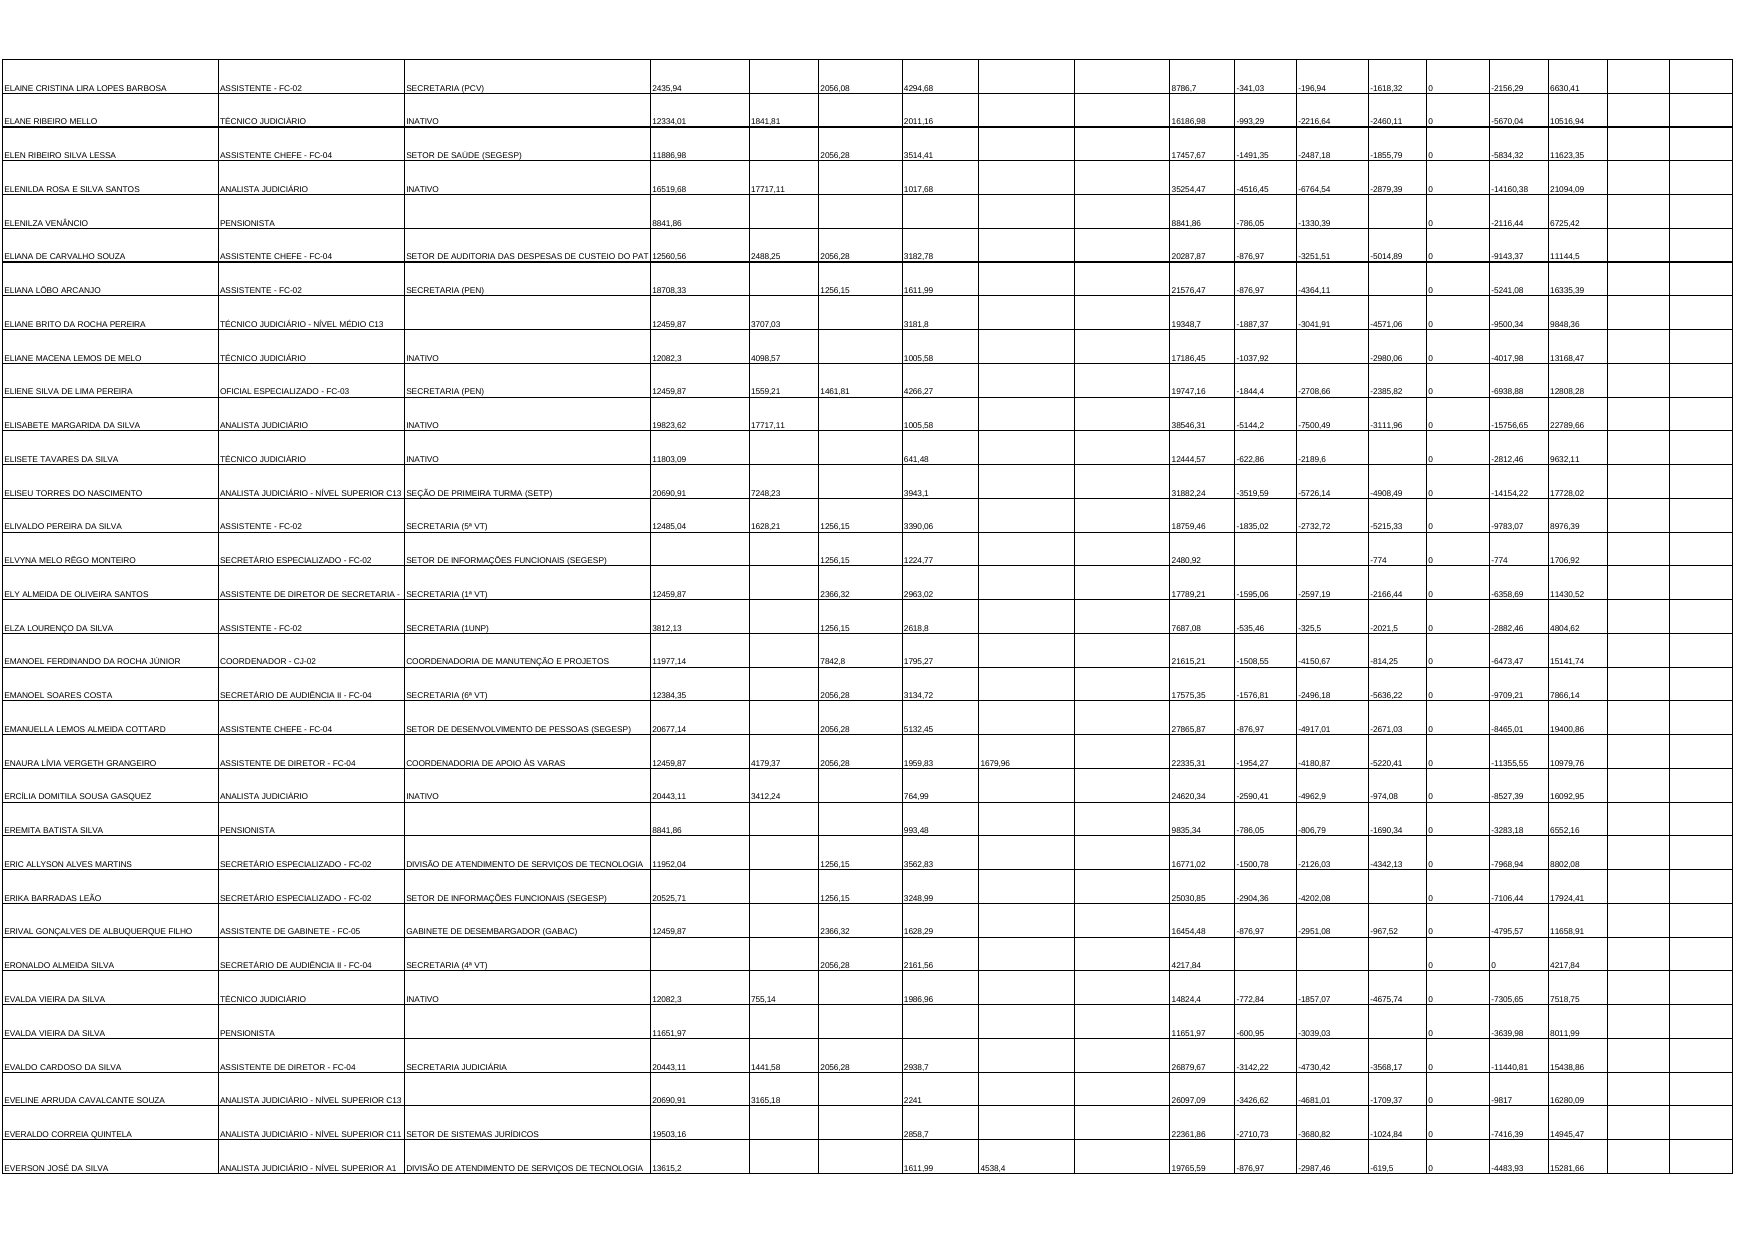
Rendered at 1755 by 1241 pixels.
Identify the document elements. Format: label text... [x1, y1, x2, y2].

table_cell [1608, 566, 1669, 599]
table_cell -3639,98 [1490, 1005, 1548, 1038]
table_cell [819, 465, 902, 498]
table_cell ASSISTENTE DE DIRETOR DE SECRETARIA - [219, 566, 404, 599]
table_cell 16280,09 [1549, 1073, 1607, 1105]
table_cell 1795,27 [903, 634, 978, 667]
table_cell [1075, 769, 1169, 802]
table_cell [1608, 1039, 1669, 1072]
table_cell 4179,37 [750, 735, 818, 768]
table_cell [1608, 263, 1669, 295]
table_cell 1256,15 [819, 499, 902, 532]
table_cell 12459,87 [651, 364, 749, 397]
table_cell [750, 533, 818, 565]
table_cell [1608, 870, 1669, 903]
table_cell [1075, 161, 1169, 194]
table_cell -1835,02 [1235, 499, 1296, 532]
table_cell [1608, 769, 1669, 802]
table_cell [1608, 398, 1669, 430]
table_cell [1608, 296, 1669, 329]
table_cell [1670, 195, 1732, 228]
table_cell 19348,7 [1170, 296, 1234, 329]
table_cell 2056,28 [819, 128, 902, 160]
table_cell [1670, 1039, 1732, 1072]
table_cell -2671,03 [1369, 701, 1426, 734]
table_cell [750, 431, 818, 464]
table_cell [1608, 701, 1669, 734]
table_cell 1256,15 [819, 836, 902, 869]
table_cell [1075, 263, 1169, 295]
table_cell [979, 1005, 1074, 1038]
table_cell 0 [1427, 1039, 1489, 1072]
table_cell [750, 904, 818, 937]
table_cell [1075, 803, 1169, 835]
table_cell ASSISTENTE - FC-02 [219, 600, 404, 633]
table_cell 0 [1427, 1106, 1489, 1139]
table_cell [1235, 533, 1296, 565]
table_cell [1075, 600, 1169, 633]
table_cell ELIANE BRITO DA ROCHA PEREIRA [3, 296, 218, 329]
table_cell ASSISTENTE - FC-02 [219, 263, 404, 295]
table_cell SETOR DE AUDITORIA DAS DESPESAS DE CUSTEIO DO PAT [405, 229, 650, 261]
table_cell 0 [1427, 195, 1489, 228]
table_cell 10516,94 [1549, 94, 1607, 126]
table_cell [979, 938, 1074, 970]
table_cell 1679,96 [979, 735, 1074, 768]
table_cell -2590,41 [1235, 769, 1296, 802]
table_cell [1075, 1106, 1169, 1139]
table_cell -1024,84 [1369, 1106, 1426, 1139]
table_cell [1670, 769, 1732, 802]
table_cell -5220,41 [1369, 735, 1426, 768]
table_cell -11355,55 [1490, 735, 1548, 768]
table_cell [1670, 263, 1732, 295]
table_cell PENSIONISTA [219, 1005, 404, 1038]
table_cell [1608, 161, 1669, 194]
table_cell 3514,41 [903, 128, 978, 160]
table_cell [1608, 1073, 1669, 1105]
table_cell [1670, 600, 1732, 633]
table_cell 12459,87 [651, 904, 749, 937]
table_cell [1075, 195, 1169, 228]
table_cell 12082,3 [651, 971, 749, 1004]
table_cell [1608, 600, 1669, 633]
table_cell [979, 128, 1074, 160]
table_cell 9848,36 [1549, 296, 1607, 329]
table_cell -876,97 [1235, 263, 1296, 295]
table_cell 13615,2 [651, 1140, 749, 1173]
table_cell -8465,01 [1490, 701, 1548, 734]
table_cell 0 [1490, 938, 1548, 970]
table_cell -5726,14 [1297, 465, 1368, 498]
table_cell [819, 971, 902, 1004]
table_cell [979, 330, 1074, 363]
table_cell [1670, 634, 1732, 667]
table_cell 9632,11 [1549, 431, 1607, 464]
table_cell [750, 668, 818, 700]
table_cell ASSISTENTE DE DIRETOR - FC-04 [219, 1039, 404, 1072]
table_cell [1670, 566, 1732, 599]
table_cell 4538,4 [979, 1140, 1074, 1173]
table_cell -4908,49 [1369, 465, 1426, 498]
table_cell -5014,89 [1369, 229, 1426, 261]
table_cell [750, 566, 818, 599]
table_cell 10979,76 [1549, 735, 1607, 768]
table_cell [1608, 1140, 1669, 1173]
table_cell -3039,03 [1297, 1005, 1368, 1038]
table_cell -2812,46 [1490, 431, 1548, 464]
table_cell 12485,04 [651, 499, 749, 532]
table_cell 3390,06 [903, 499, 978, 532]
table_cell [979, 195, 1074, 228]
table_cell 18759,46 [1170, 499, 1234, 532]
table_cell [979, 870, 1074, 903]
table_cell 2056,28 [819, 229, 902, 261]
table_cell [1670, 701, 1732, 734]
table_cell -1855,79 [1369, 128, 1426, 160]
table_cell [819, 161, 902, 194]
table_cell ELISEU TORRES DO NASCIMENTO [3, 465, 218, 498]
table_cell -2879,39 [1369, 161, 1426, 194]
table_header [1670, 60, 1732, 93]
table_cell 0 [1427, 330, 1489, 363]
table_cell OFICIAL ESPECIALIZADO - FC-03 [219, 364, 404, 397]
table_cell ANALISTA JUDICIÁRIO - NÍVEL SUPERIOR C13 [219, 465, 404, 498]
table_cell 19503,16 [651, 1106, 749, 1139]
table_cell 25030,85 [1170, 870, 1234, 903]
table_cell 0 [1427, 803, 1489, 835]
table_cell -4917,01 [1297, 701, 1368, 734]
table_cell [1369, 1005, 1426, 1038]
table_cell 2480,92 [1170, 533, 1234, 565]
table_cell 1559,21 [750, 364, 818, 397]
table_cell [1608, 465, 1669, 498]
table_cell SETOR DE INFORMAÇÕES FUNCIONAIS (SEGESP) [405, 870, 650, 903]
table_cell -9817 [1490, 1073, 1548, 1105]
table_cell 0 [1427, 229, 1489, 261]
table_header -2156,29 [1490, 60, 1548, 93]
table_cell -876,97 [1235, 1140, 1296, 1173]
table_cell -15756,65 [1490, 398, 1548, 430]
table_cell [1075, 128, 1169, 160]
table_cell SECRETARIA (5ª VT) [405, 499, 650, 532]
table_cell 16771,02 [1170, 836, 1234, 869]
table_cell [1608, 128, 1669, 160]
table_cell 19765,59 [1170, 1140, 1234, 1173]
table_cell 4804,62 [1549, 600, 1607, 633]
table_cell -7968,94 [1490, 836, 1548, 869]
table_cell 11977,14 [651, 634, 749, 667]
table_cell 15438,86 [1549, 1039, 1607, 1072]
table_cell [979, 668, 1074, 700]
table_cell -4150,67 [1297, 634, 1368, 667]
table_cell [1608, 364, 1669, 397]
table_cell 21615,21 [1170, 634, 1234, 667]
table_cell [1670, 971, 1732, 1004]
table_cell 11144,5 [1549, 229, 1607, 261]
table_cell SECRETÁRIO ESPECIALIZADO - FC-02 [219, 533, 404, 565]
table_cell ELENILDA ROSA E SILVA SANTOS [3, 161, 218, 194]
table_cell ERIC ALLYSON ALVES MARTINS [3, 836, 218, 869]
table_cell 0 [1427, 701, 1489, 734]
table_cell 1441,58 [750, 1039, 818, 1072]
table_cell 0 [1427, 870, 1489, 903]
table_cell EMANOEL SOARES COSTA [3, 668, 218, 700]
table_cell 19823,62 [651, 398, 749, 430]
table_cell [1075, 533, 1169, 565]
table_cell ANALISTA JUDICIÁRIO [219, 161, 404, 194]
table_cell [1608, 803, 1669, 835]
table_cell [979, 769, 1074, 802]
table_cell INATIVO [405, 161, 650, 194]
table_cell [979, 296, 1074, 329]
table_cell [1075, 1039, 1169, 1072]
table_cell -2496,18 [1297, 668, 1368, 700]
table_cell ASSISTENTE CHEFE - FC-04 [219, 701, 404, 734]
table_cell SECRETÁRIO DE AUDIÊNCIA II - FC-04 [219, 668, 404, 700]
table_cell ELY ALMEIDA DE OLIVEIRA SANTOS [3, 566, 218, 599]
table_cell [819, 398, 902, 430]
table_cell ANALISTA JUDICIÁRIO [219, 398, 404, 430]
table_cell ANALISTA JUDICIÁRIO - NÍVEL SUPERIOR C13 [219, 1073, 404, 1105]
table_cell [1608, 668, 1669, 700]
table_cell 755,14 [750, 971, 818, 1004]
table_cell EMANUELLA LEMOS ALMEIDA COTTARD [3, 701, 218, 734]
table_cell [1075, 364, 1169, 397]
table_cell EVERSON JOSÉ DA SILVA [3, 1140, 218, 1173]
table_cell 26097,09 [1170, 1073, 1234, 1105]
table_cell SECRETÁRIO ESPECIALIZADO - FC-02 [219, 870, 404, 903]
table_cell 3412,24 [750, 769, 818, 802]
table_cell [979, 229, 1074, 261]
table_cell [1608, 431, 1669, 464]
table_header 2435,94 [651, 60, 749, 93]
table_cell ERCÍLIA DOMITILA SOUSA GASQUEZ [3, 769, 218, 802]
table_cell [979, 1039, 1074, 1072]
table_cell 3182,78 [903, 229, 978, 261]
table_cell -1508,55 [1235, 634, 1296, 667]
table_cell 0 [1427, 296, 1489, 329]
table_cell 4217,84 [1549, 938, 1607, 970]
table_cell ELVYNA MELO RÊGO MONTEIRO [3, 533, 218, 565]
table_cell -2951,08 [1297, 904, 1368, 937]
table_cell -11440,81 [1490, 1039, 1548, 1072]
table_cell SETOR DE INFORMAÇÕES FUNCIONAIS (SEGESP) [405, 533, 650, 565]
table_cell [1075, 431, 1169, 464]
table_cell [1608, 195, 1669, 228]
table_cell [1670, 94, 1732, 126]
table_cell 31882,24 [1170, 465, 1234, 498]
table_cell 15141,74 [1549, 634, 1607, 667]
table_cell -772,84 [1235, 971, 1296, 1004]
table_cell 0 [1427, 431, 1489, 464]
table_cell -2597,19 [1297, 566, 1368, 599]
table_cell TÉCNICO JUDICIÁRIO [219, 94, 404, 126]
table_cell -4675,74 [1369, 971, 1426, 1004]
table_cell INATIVO [405, 769, 650, 802]
table_cell SECRETARIA JUDICIÁRIA [405, 1039, 650, 1072]
table_cell -6764,54 [1297, 161, 1368, 194]
table_cell 8802,08 [1549, 836, 1607, 869]
table_cell [1608, 229, 1669, 261]
table_cell [1369, 431, 1426, 464]
table_cell 2618,8 [903, 600, 978, 633]
table_cell -876,97 [1235, 229, 1296, 261]
table_cell TÉCNICO JUDICIÁRIO [219, 431, 404, 464]
table_cell 12459,87 [651, 566, 749, 599]
table_cell 1256,15 [819, 870, 902, 903]
table_cell [819, 1106, 902, 1139]
table_cell INATIVO [405, 330, 650, 363]
table_cell 27865,87 [1170, 701, 1234, 734]
table_cell -5144,2 [1235, 398, 1296, 430]
table_cell 0 [1427, 769, 1489, 802]
table_cell ENAURA LÍVIA VERGETH GRANGEIRO [3, 735, 218, 768]
table_cell 2366,32 [819, 904, 902, 937]
table_cell -5834,32 [1490, 128, 1548, 160]
table_cell SECRETÁRIO DE AUDIÊNCIA II - FC-04 [219, 938, 404, 970]
table_cell -3519,59 [1235, 465, 1296, 498]
table_cell [979, 1106, 1074, 1139]
table_cell -2980,06 [1369, 330, 1426, 363]
table_cell [405, 296, 650, 329]
table_cell 17924,41 [1549, 870, 1607, 903]
table_cell 11430,52 [1549, 566, 1607, 599]
table_cell [750, 1140, 818, 1173]
table_cell [1670, 668, 1732, 700]
table_cell -4962,9 [1297, 769, 1368, 802]
table_cell [979, 701, 1074, 734]
table_cell 20443,11 [651, 769, 749, 802]
table_cell [405, 803, 650, 835]
table_cell -2882,46 [1490, 600, 1548, 633]
table_cell 16454,48 [1170, 904, 1234, 937]
table_cell -3568,17 [1369, 1039, 1426, 1072]
table_cell -3111,96 [1369, 398, 1426, 430]
table_cell 17457,67 [1170, 128, 1234, 160]
table_cell 1256,15 [819, 263, 902, 295]
table_cell 3134,72 [903, 668, 978, 700]
table_cell 17717,11 [750, 398, 818, 430]
table_cell ANALISTA JUDICIÁRIO [219, 769, 404, 802]
table_cell [405, 195, 650, 228]
table_cell 21576,47 [1170, 263, 1234, 295]
table_cell [819, 431, 902, 464]
table_cell ERIVAL GONÇALVES DE ALBUQUERQUE FILHO [3, 904, 218, 937]
table_cell 0 [1427, 465, 1489, 498]
table_cell 2858,7 [903, 1106, 978, 1139]
table_cell 2366,32 [819, 566, 902, 599]
table_cell 8976,39 [1549, 499, 1607, 532]
table_cell 2161,56 [903, 938, 978, 970]
table_cell EVALDA VIEIRA DA SILVA [3, 1005, 218, 1038]
table_cell SETOR DE SAÚDE (SEGESP) [405, 128, 650, 160]
table_cell [979, 263, 1074, 295]
table_cell 20443,11 [651, 1039, 749, 1072]
table_cell [1075, 904, 1169, 937]
table_cell 0 [1427, 634, 1489, 667]
table_cell [1075, 938, 1169, 970]
table_cell [1075, 566, 1169, 599]
table_cell 16519,68 [651, 161, 749, 194]
table_cell 3562,83 [903, 836, 978, 869]
table_cell -5241,08 [1490, 263, 1548, 295]
table_cell [1670, 938, 1732, 970]
table_cell -5636,22 [1369, 668, 1426, 700]
table_cell [750, 1106, 818, 1139]
table_cell [1075, 296, 1169, 329]
table_cell -6938,88 [1490, 364, 1548, 397]
table_cell 0 [1427, 533, 1489, 565]
table_cell 22335,31 [1170, 735, 1234, 768]
table_cell 1256,15 [819, 600, 902, 633]
table_header 2056,08 [819, 60, 902, 93]
table_cell [405, 1073, 650, 1105]
table_cell 1005,58 [903, 398, 978, 430]
table_cell -1595,06 [1235, 566, 1296, 599]
table_cell -4180,87 [1297, 735, 1368, 768]
table_cell [979, 364, 1074, 397]
table_cell [979, 904, 1074, 937]
table_cell 11623,35 [1549, 128, 1607, 160]
table_cell 3248,99 [903, 870, 978, 903]
table_cell [1670, 735, 1732, 768]
table_cell SECRETÁRIO ESPECIALIZADO - FC-02 [219, 836, 404, 869]
table_cell [1670, 296, 1732, 329]
table_cell 11952,04 [651, 836, 749, 869]
table_cell 1628,29 [903, 904, 978, 937]
table_cell 20525,71 [651, 870, 749, 903]
table_cell ASSISTENTE CHEFE - FC-04 [219, 229, 404, 261]
table_cell [1075, 971, 1169, 1004]
table_cell [1075, 735, 1169, 768]
table_cell -1037,92 [1235, 330, 1296, 363]
table_cell [1608, 971, 1669, 1004]
table_cell 8841,86 [651, 803, 749, 835]
table_cell -974,08 [1369, 769, 1426, 802]
table_cell [1670, 229, 1732, 261]
table_cell 7687,08 [1170, 600, 1234, 633]
table_cell -6358,69 [1490, 566, 1548, 599]
table_cell [1670, 836, 1732, 869]
table_cell [1297, 533, 1368, 565]
table_cell [1608, 1106, 1669, 1139]
table_cell [1670, 803, 1732, 835]
table_cell ELANE RIBEIRO MELLO [3, 94, 218, 126]
table_cell -7416,39 [1490, 1106, 1548, 1139]
table_header -196,94 [1297, 60, 1368, 93]
table_cell 1986,96 [903, 971, 978, 1004]
table_cell [1075, 465, 1169, 498]
table_cell -4483,93 [1490, 1140, 1548, 1173]
table_cell [979, 499, 1074, 532]
table_cell [1297, 330, 1368, 363]
table_cell [1075, 870, 1169, 903]
table_cell -3426,62 [1235, 1073, 1296, 1105]
table_cell 12560,56 [651, 229, 749, 261]
table_cell 14824,4 [1170, 971, 1234, 1004]
table_cell [1608, 330, 1669, 363]
table_cell -2987,46 [1297, 1140, 1368, 1173]
table_cell DIVISÃO DE ATENDIMENTO DE SERVIÇOS DE TECNOLOGIA [405, 836, 650, 869]
table_cell [979, 971, 1074, 1004]
table_cell 20287,87 [1170, 229, 1234, 261]
table_cell 0 [1427, 566, 1489, 599]
table_cell [1369, 195, 1426, 228]
table_cell PENSIONISTA [219, 803, 404, 835]
table_cell [1075, 1005, 1169, 1038]
table_cell -1954,27 [1235, 735, 1296, 768]
table_cell TÉCNICO JUDICIÁRIO [219, 971, 404, 1004]
table_cell -1844,4 [1235, 364, 1296, 397]
table_cell -806,79 [1297, 803, 1368, 835]
table_cell 6725,42 [1549, 195, 1607, 228]
table_cell -6473,47 [1490, 634, 1548, 667]
table_cell -786,05 [1235, 803, 1296, 835]
table_cell -325,5 [1297, 600, 1368, 633]
table_cell 20690,91 [651, 1073, 749, 1105]
table_cell [750, 938, 818, 970]
table_header [750, 60, 818, 93]
table_cell -1576,81 [1235, 668, 1296, 700]
table_cell 16335,39 [1549, 263, 1607, 295]
table_cell -774 [1369, 533, 1426, 565]
table_cell -4017,98 [1490, 330, 1548, 363]
table_cell [1608, 499, 1669, 532]
table_cell 12334,01 [651, 94, 749, 126]
table_cell 0 [1427, 398, 1489, 430]
table_cell [750, 263, 818, 295]
table_cell 11886,98 [651, 128, 749, 160]
table_cell 17186,45 [1170, 330, 1234, 363]
table_cell ASSISTENTE DE DIRETOR - FC-04 [219, 735, 404, 768]
table_cell [1608, 94, 1669, 126]
table_header [979, 60, 1074, 93]
table_cell -1887,37 [1235, 296, 1296, 329]
table_cell 2056,28 [819, 668, 902, 700]
table_cell ELIVALDO PEREIRA DA SILVA [3, 499, 218, 532]
table_cell -1491,35 [1235, 128, 1296, 160]
table_cell [1670, 128, 1732, 160]
table_cell 35254,47 [1170, 161, 1234, 194]
table_cell 0 [1427, 94, 1489, 126]
table_cell 0 [1427, 1005, 1489, 1038]
table_cell -2021,5 [1369, 600, 1426, 633]
table_cell [903, 1005, 978, 1038]
table_cell 21094,09 [1549, 161, 1607, 194]
table_cell EVALDA VIEIRA DA SILVA [3, 971, 218, 1004]
table_cell -3041,91 [1297, 296, 1368, 329]
table_cell SEÇÃO DE PRIMEIRA TURMA (SETP) [405, 465, 650, 498]
table_cell 764,99 [903, 769, 978, 802]
table_cell 4266,27 [903, 364, 978, 397]
table_cell ELIANA LÔBO ARCANJO [3, 263, 218, 295]
table_cell [1670, 161, 1732, 194]
table_cell SECRETARIA (4ª VT) [405, 938, 650, 970]
table_cell [1670, 364, 1732, 397]
table_cell -2460,11 [1369, 94, 1426, 126]
table_cell -786,05 [1235, 195, 1296, 228]
table_cell DIVISÃO DE ATENDIMENTO DE SERVIÇOS DE TECNOLOGIA [405, 1140, 650, 1173]
table_cell 20690,91 [651, 465, 749, 498]
table_cell 12459,87 [651, 735, 749, 768]
table_cell [1075, 836, 1169, 869]
table_cell [1608, 735, 1669, 768]
table_cell 11651,97 [651, 1005, 749, 1038]
table_cell [750, 1005, 818, 1038]
table_cell -1709,37 [1369, 1073, 1426, 1105]
table_cell [1670, 398, 1732, 430]
table_cell 0 [1427, 836, 1489, 869]
table_cell [1608, 836, 1669, 869]
table_cell ELISETE TAVARES DA SILVA [3, 431, 218, 464]
table_cell EREMITA BATISTA SILVA [3, 803, 218, 835]
table_cell -1690,34 [1369, 803, 1426, 835]
table_cell [979, 161, 1074, 194]
table_header 6630,41 [1549, 60, 1607, 93]
table_cell 7842,8 [819, 634, 902, 667]
table_cell [819, 94, 902, 126]
table_cell -2708,66 [1297, 364, 1368, 397]
table_cell 14945,47 [1549, 1106, 1607, 1139]
table_cell 1706,92 [1549, 533, 1607, 565]
table_cell EVELINE ARRUDA CAVALCANTE SOUZA [3, 1073, 218, 1105]
table_cell 2056,28 [819, 701, 902, 734]
table_cell [1608, 634, 1669, 667]
table_cell [819, 1140, 902, 1173]
table_cell -4795,57 [1490, 904, 1548, 937]
table_cell EMANOEL FERDINANDO DA ROCHA JÚNIOR [3, 634, 218, 667]
table_cell [1369, 870, 1426, 903]
table_cell [1670, 533, 1732, 565]
table_cell 12459,87 [651, 296, 749, 329]
table_cell 0 [1427, 161, 1489, 194]
table_cell -2732,72 [1297, 499, 1368, 532]
table_cell [1075, 398, 1169, 430]
table_cell 0 [1427, 971, 1489, 1004]
table_cell -9783,07 [1490, 499, 1548, 532]
table_cell 0 [1427, 600, 1489, 633]
table_cell ANALISTA JUDICIÁRIO - NÍVEL SUPERIOR A1 [219, 1140, 404, 1173]
table_cell -5670,04 [1490, 94, 1548, 126]
table_cell -814,25 [1369, 634, 1426, 667]
table_cell 11658,91 [1549, 904, 1607, 937]
table_cell 5132,45 [903, 701, 978, 734]
table_cell 641,48 [903, 431, 978, 464]
table_cell 38546,31 [1170, 398, 1234, 430]
table_cell 17789,21 [1170, 566, 1234, 599]
table_cell ASSISTENTE - FC-02 [219, 499, 404, 532]
table_cell 1959,83 [903, 735, 978, 768]
table_cell 11803,09 [651, 431, 749, 464]
table_cell EVALDO CARDOSO DA SILVA [3, 1039, 218, 1072]
table_cell [819, 803, 902, 835]
table_cell 12082,3 [651, 330, 749, 363]
table_cell 4217,84 [1170, 938, 1234, 970]
table_cell [979, 600, 1074, 633]
table_cell -4516,45 [1235, 161, 1296, 194]
table_header [1075, 60, 1169, 93]
table_cell 13168,47 [1549, 330, 1607, 363]
table_cell [979, 465, 1074, 498]
table_cell [1670, 1106, 1732, 1139]
table_cell [651, 938, 749, 970]
table_cell 8841,86 [1170, 195, 1234, 228]
table_cell ELENILZA VENÂNCIO [3, 195, 218, 228]
table_cell 16092,95 [1549, 769, 1607, 802]
table_cell 0 [1427, 668, 1489, 700]
table_cell INATIVO [405, 431, 650, 464]
table_cell -600,95 [1235, 1005, 1296, 1038]
table_cell -3251,51 [1297, 229, 1368, 261]
table_cell ERIKA BARRADAS LEÃO [3, 870, 218, 903]
table_cell COORDENADOR - CJ-02 [219, 634, 404, 667]
table_cell [1670, 330, 1732, 363]
table_cell 0 [1427, 904, 1489, 937]
table_cell -2116,44 [1490, 195, 1548, 228]
table_cell 4098,57 [750, 330, 818, 363]
table_cell [1670, 1140, 1732, 1173]
table_cell 12808,28 [1549, 364, 1607, 397]
table_cell 20677,14 [651, 701, 749, 734]
table_cell TÉCNICO JUDICIÁRIO - NÍVEL MÉDIO C13 [219, 296, 404, 329]
table_cell [1670, 465, 1732, 498]
table_cell SETOR DE DESENVOLVIMENTO DE PESSOAS (SEGESP) [405, 701, 650, 734]
table_cell 19747,16 [1170, 364, 1234, 397]
table_cell 19400,86 [1549, 701, 1607, 734]
table_cell 12444,57 [1170, 431, 1234, 464]
table_cell 26879,67 [1170, 1039, 1234, 1072]
table_cell [750, 803, 818, 835]
table_cell 1841,81 [750, 94, 818, 126]
table_cell 17575,35 [1170, 668, 1234, 700]
table_cell 22789,66 [1549, 398, 1607, 430]
table_cell 0 [1427, 364, 1489, 397]
table_cell 3165,18 [750, 1073, 818, 1105]
table_cell 0 [1427, 735, 1489, 768]
table_cell -2487,18 [1297, 128, 1368, 160]
table_cell SECRETARIA (1UNP) [405, 600, 650, 633]
table_cell ELZA LOURENÇO DA SILVA [3, 600, 218, 633]
table_cell SECRETARIA (PEN) [405, 364, 650, 397]
table_cell 3181,8 [903, 296, 978, 329]
table_cell -1330,39 [1297, 195, 1368, 228]
table_cell [1608, 1005, 1669, 1038]
table_cell ELIANE MACENA LEMOS DE MELO [3, 330, 218, 363]
table_cell [819, 1073, 902, 1105]
table_cell [979, 566, 1074, 599]
table_cell [1075, 229, 1169, 261]
table_cell 6552,16 [1549, 803, 1607, 835]
table_cell [750, 195, 818, 228]
table_cell [979, 803, 1074, 835]
table_cell 3812,13 [651, 600, 749, 633]
table_cell SECRETARIA (PEN) [405, 263, 650, 295]
table_cell [1075, 94, 1169, 126]
table_cell -2710,73 [1235, 1106, 1296, 1139]
table_cell -8527,39 [1490, 769, 1548, 802]
table_cell 8011,99 [1549, 1005, 1607, 1038]
table_cell 0 [1427, 128, 1489, 160]
table_cell -774 [1490, 533, 1548, 565]
table_cell -1500,78 [1235, 836, 1296, 869]
table_cell COORDENADORIA DE APOIO ÀS VARAS [405, 735, 650, 768]
table_header ELAINE CRISTINA LIRA LOPES BARBOSA [3, 60, 218, 93]
table_cell [1075, 668, 1169, 700]
table_cell 15281,66 [1549, 1140, 1607, 1173]
table_cell [979, 634, 1074, 667]
table_cell -9500,34 [1490, 296, 1548, 329]
table_cell ANALISTA JUDICIÁRIO - NÍVEL SUPERIOR C11 [219, 1106, 404, 1139]
table_cell 17717,11 [750, 161, 818, 194]
table_cell -1857,07 [1297, 971, 1368, 1004]
table_header 4294,68 [903, 60, 978, 93]
table_header SECRETARIA (PCV) [405, 60, 650, 93]
table_cell -967,52 [1369, 904, 1426, 937]
table_cell [1075, 1140, 1169, 1173]
table_cell -2216,64 [1297, 94, 1368, 126]
table_cell ELEN RIBEIRO SILVA LESSA [3, 128, 218, 160]
table_cell -4681,01 [1297, 1073, 1368, 1105]
table_cell [1608, 533, 1669, 565]
table_cell -14154,22 [1490, 465, 1548, 498]
table_cell 1461,81 [819, 364, 902, 397]
table_cell [1670, 1073, 1732, 1105]
table_cell PENSIONISTA [219, 195, 404, 228]
table_cell [979, 398, 1074, 430]
table_cell -4202,08 [1297, 870, 1368, 903]
table_cell 2056,28 [819, 1039, 902, 1072]
table_cell [1608, 938, 1669, 970]
table_header [1608, 60, 1669, 93]
table_cell -7305,65 [1490, 971, 1548, 1004]
table_cell -7106,44 [1490, 870, 1548, 903]
table_cell -3680,82 [1297, 1106, 1368, 1139]
table_cell 1611,99 [903, 1140, 978, 1173]
table_cell -3142,22 [1235, 1039, 1296, 1072]
table_cell INATIVO [405, 971, 650, 1004]
table_cell 1005,58 [903, 330, 978, 363]
table_cell SECRETARIA (6ª VT) [405, 668, 650, 700]
table_cell [819, 195, 902, 228]
table_cell [1075, 330, 1169, 363]
table_header 8786,7 [1170, 60, 1234, 93]
table_cell [405, 1005, 650, 1038]
table_cell 0 [1427, 499, 1489, 532]
table_cell [750, 634, 818, 667]
table_cell -622,86 [1235, 431, 1296, 464]
table_cell [1235, 938, 1296, 970]
table_cell 11651,97 [1170, 1005, 1234, 1038]
table_cell -619,5 [1369, 1140, 1426, 1173]
table_cell ELIANA DE CARVALHO SOUZA [3, 229, 218, 261]
table_cell -876,97 [1235, 904, 1296, 937]
table_cell [651, 533, 749, 565]
table_cell -2126,03 [1297, 836, 1368, 869]
table_cell [1670, 1005, 1732, 1038]
table_cell [979, 836, 1074, 869]
table_cell [979, 94, 1074, 126]
table_cell [750, 600, 818, 633]
table_cell [979, 1073, 1074, 1105]
table_cell [1297, 938, 1368, 970]
table_cell 9835,34 [1170, 803, 1234, 835]
table_cell 1256,15 [819, 533, 902, 565]
table_cell ELIENE SILVA DE LIMA PEREIRA [3, 364, 218, 397]
table_cell ASSISTENTE DE GABINETE - FC-05 [219, 904, 404, 937]
table_cell 0 [1427, 938, 1489, 970]
table_cell 0 [1427, 1073, 1489, 1105]
table_cell [903, 195, 978, 228]
table_cell [1369, 263, 1426, 295]
table_cell 2938,7 [903, 1039, 978, 1072]
table_cell -3283,18 [1490, 803, 1548, 835]
table_cell [750, 870, 818, 903]
table_cell 8841,86 [651, 195, 749, 228]
table_cell 1628,21 [750, 499, 818, 532]
table_cell [819, 296, 902, 329]
table_cell [819, 769, 902, 802]
table_cell 1224,77 [903, 533, 978, 565]
table_cell SECRETARIA (1ª VT) [405, 566, 650, 599]
table_cell SETOR DE SISTEMAS JURÍDICOS [405, 1106, 650, 1139]
table_cell ELISABETE MARGARIDA DA SILVA [3, 398, 218, 430]
table_cell -9143,37 [1490, 229, 1548, 261]
table_cell [1670, 431, 1732, 464]
table_cell [819, 1005, 902, 1038]
table_cell -4364,11 [1297, 263, 1368, 295]
table_cell TÉCNICO JUDICIÁRIO [219, 330, 404, 363]
table_cell [979, 431, 1074, 464]
table_cell 2056,28 [819, 735, 902, 768]
table_cell [1075, 499, 1169, 532]
table_cell [750, 128, 818, 160]
table_cell INATIVO [405, 94, 650, 126]
table_cell [1670, 904, 1732, 937]
table_cell [1369, 938, 1426, 970]
table_cell 22361,86 [1170, 1106, 1234, 1139]
table_cell 7866,14 [1549, 668, 1607, 700]
table_cell 0 [1427, 263, 1489, 295]
table_cell -2385,82 [1369, 364, 1426, 397]
table_header ASSISTENTE - FC-02 [219, 60, 404, 93]
table_cell [1075, 634, 1169, 667]
table_cell -14160,38 [1490, 161, 1548, 194]
table_cell 1611,99 [903, 263, 978, 295]
table_cell 2056,28 [819, 938, 902, 970]
table_cell 0 [1427, 1140, 1489, 1173]
table_cell [750, 836, 818, 869]
table_cell 24620,34 [1170, 769, 1234, 802]
table_cell [1608, 904, 1669, 937]
table_cell 2488,25 [750, 229, 818, 261]
table_cell -993,29 [1235, 94, 1296, 126]
table_cell ERONALDO ALMEIDA SILVA [3, 938, 218, 970]
table_cell -2189,6 [1297, 431, 1368, 464]
table_cell -7500,49 [1297, 398, 1368, 430]
table_header -341,03 [1235, 60, 1296, 93]
table_cell [1670, 499, 1732, 532]
table_cell 2963,02 [903, 566, 978, 599]
table_cell [1075, 701, 1169, 734]
table_cell -2166,44 [1369, 566, 1426, 599]
table_cell 2011,16 [903, 94, 978, 126]
table_cell -535,46 [1235, 600, 1296, 633]
table_cell [819, 330, 902, 363]
table_cell -4342,13 [1369, 836, 1426, 869]
table_cell 17728,02 [1549, 465, 1607, 498]
table_cell ASSISTENTE CHEFE - FC-04 [219, 128, 404, 160]
table_cell -5215,33 [1369, 499, 1426, 532]
table_cell 7518,75 [1549, 971, 1607, 1004]
table_header 0 [1427, 60, 1489, 93]
table_cell [979, 533, 1074, 565]
table_cell 12384,35 [651, 668, 749, 700]
table_cell [750, 701, 818, 734]
table_cell -2904,36 [1235, 870, 1296, 903]
table_cell -4730,42 [1297, 1039, 1368, 1072]
table_cell 3707,03 [750, 296, 818, 329]
table_cell 1017,68 [903, 161, 978, 194]
table_cell [1075, 1073, 1169, 1105]
table_cell 2241 [903, 1073, 978, 1105]
table_header -1618,32 [1369, 60, 1426, 93]
table_cell 18708,33 [651, 263, 749, 295]
table_cell -9709,21 [1490, 668, 1548, 700]
table_cell 16186,98 [1170, 94, 1234, 126]
table_cell [1670, 870, 1732, 903]
table_cell 993,48 [903, 803, 978, 835]
table_cell EVERALDO CORREIA QUINTELA [3, 1106, 218, 1139]
table_cell -4571,06 [1369, 296, 1426, 329]
table_cell GABINETE DE DESEMBARGADOR (GABAC) [405, 904, 650, 937]
table_cell -876,97 [1235, 701, 1296, 734]
table_cell INATIVO [405, 398, 650, 430]
table_cell 3943,1 [903, 465, 978, 498]
table_cell COORDENADORIA DE MANUTENÇÃO E PROJETOS [405, 634, 650, 667]
table_cell 7248,23 [750, 465, 818, 498]
